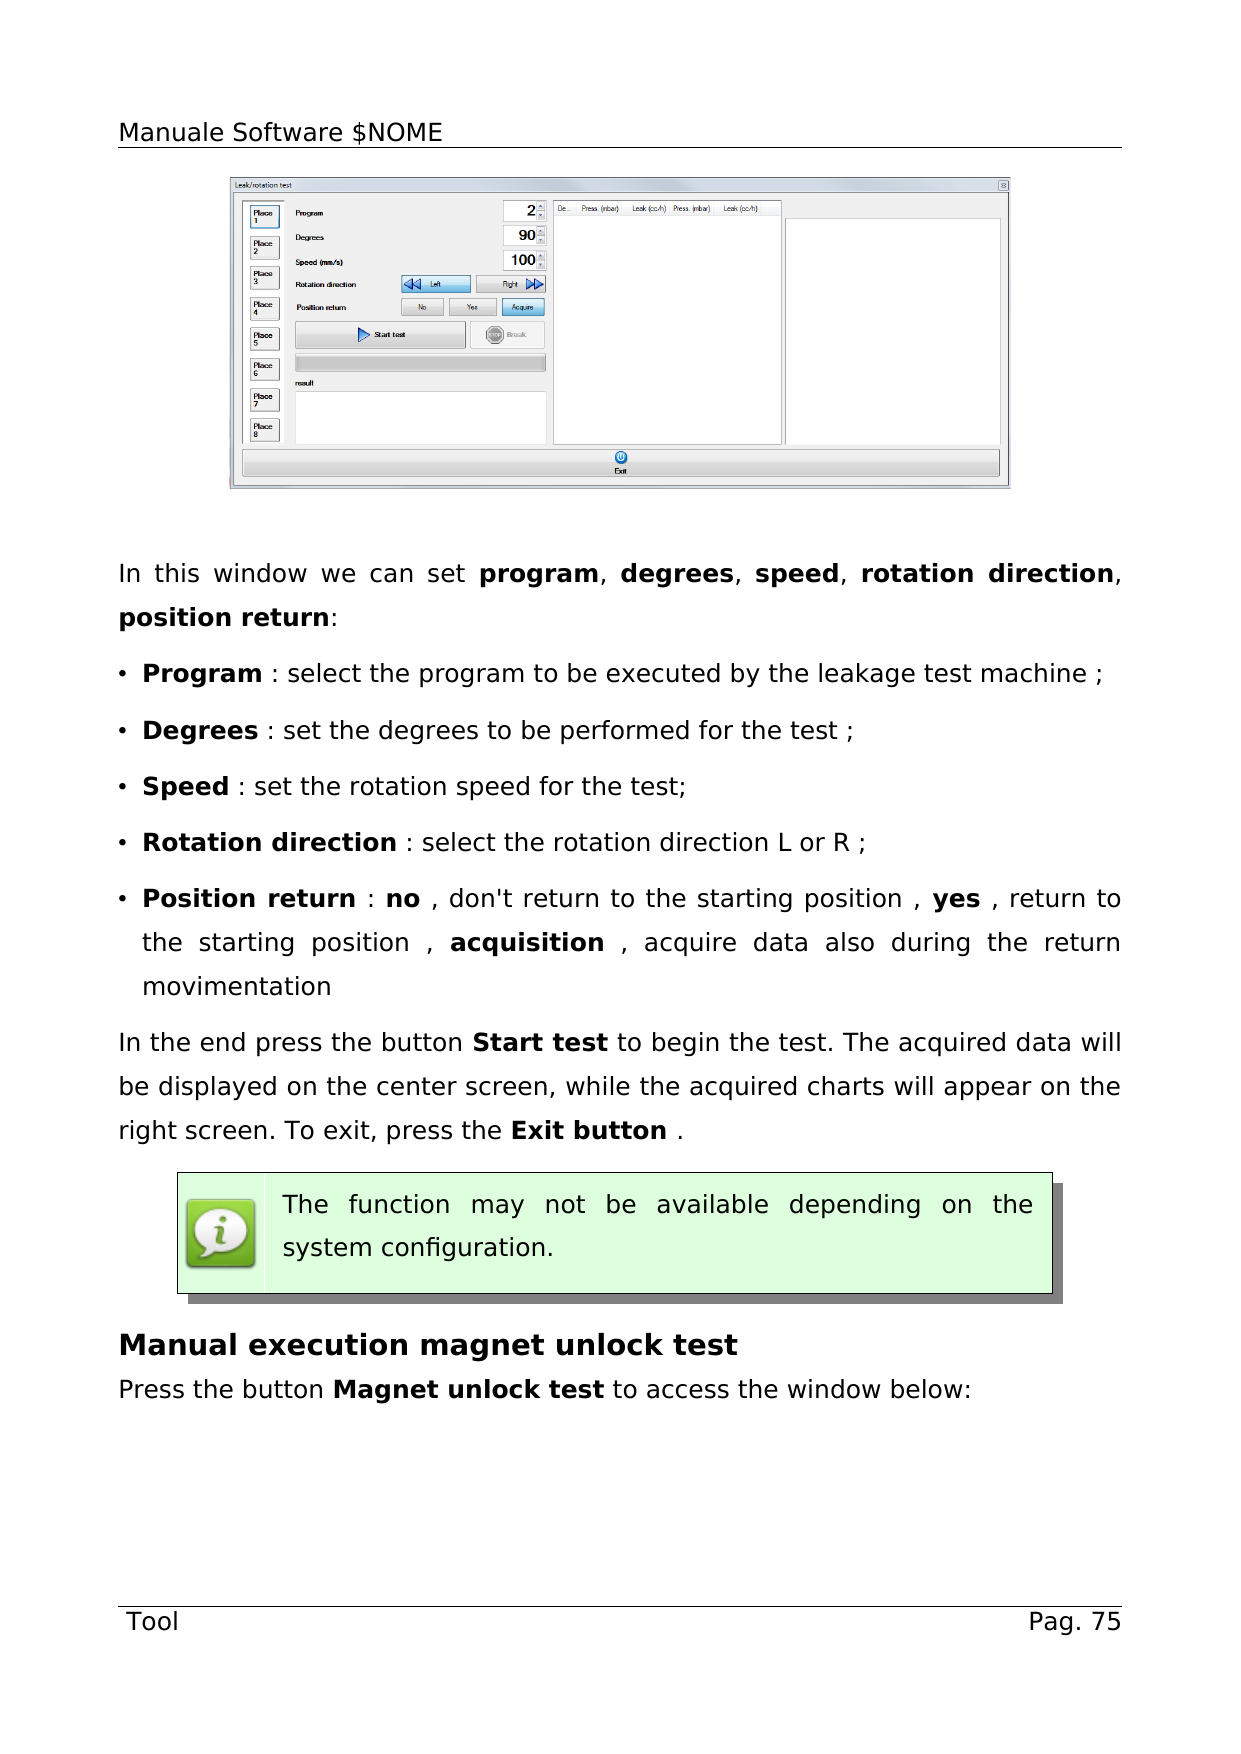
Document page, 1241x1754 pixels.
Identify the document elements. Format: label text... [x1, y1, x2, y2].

text In the end press the button Start test to begin the test. The acquired data will be displayed on the center screen, while the acquired charts will appear on the right screen. To exit, press the Exit button . [118, 1028, 1122, 1145]
list Speed : set the rotation speed for the test; [118, 772, 1122, 801]
picture [183, 1195, 259, 1271]
text Press the button Magnet unlock test to access the window below: [118, 1375, 1122, 1404]
list Program : select the program to be executed by the leakage test machine ; [118, 659, 1122, 689]
picture [229, 177, 1011, 489]
list Position return : no , don't return to the starting position , yes , return to the starting position , acquisition , acquire data also during the return movimentation [118, 884, 1122, 1001]
subtitle Manual execution magnet unlock test [118, 1329, 1122, 1363]
text In this window we can set program, degrees, speed, rotation direction, position return: [118, 559, 1122, 632]
list Degrees : set the degrees to be performed for the test ; [118, 716, 1122, 745]
table_header The function may not be available depending on the system configuration. [265, 1173, 1052, 1293]
list Rotation direction : select the rotation direction L or R ; [118, 828, 1122, 857]
table_header [178, 1173, 264, 1293]
